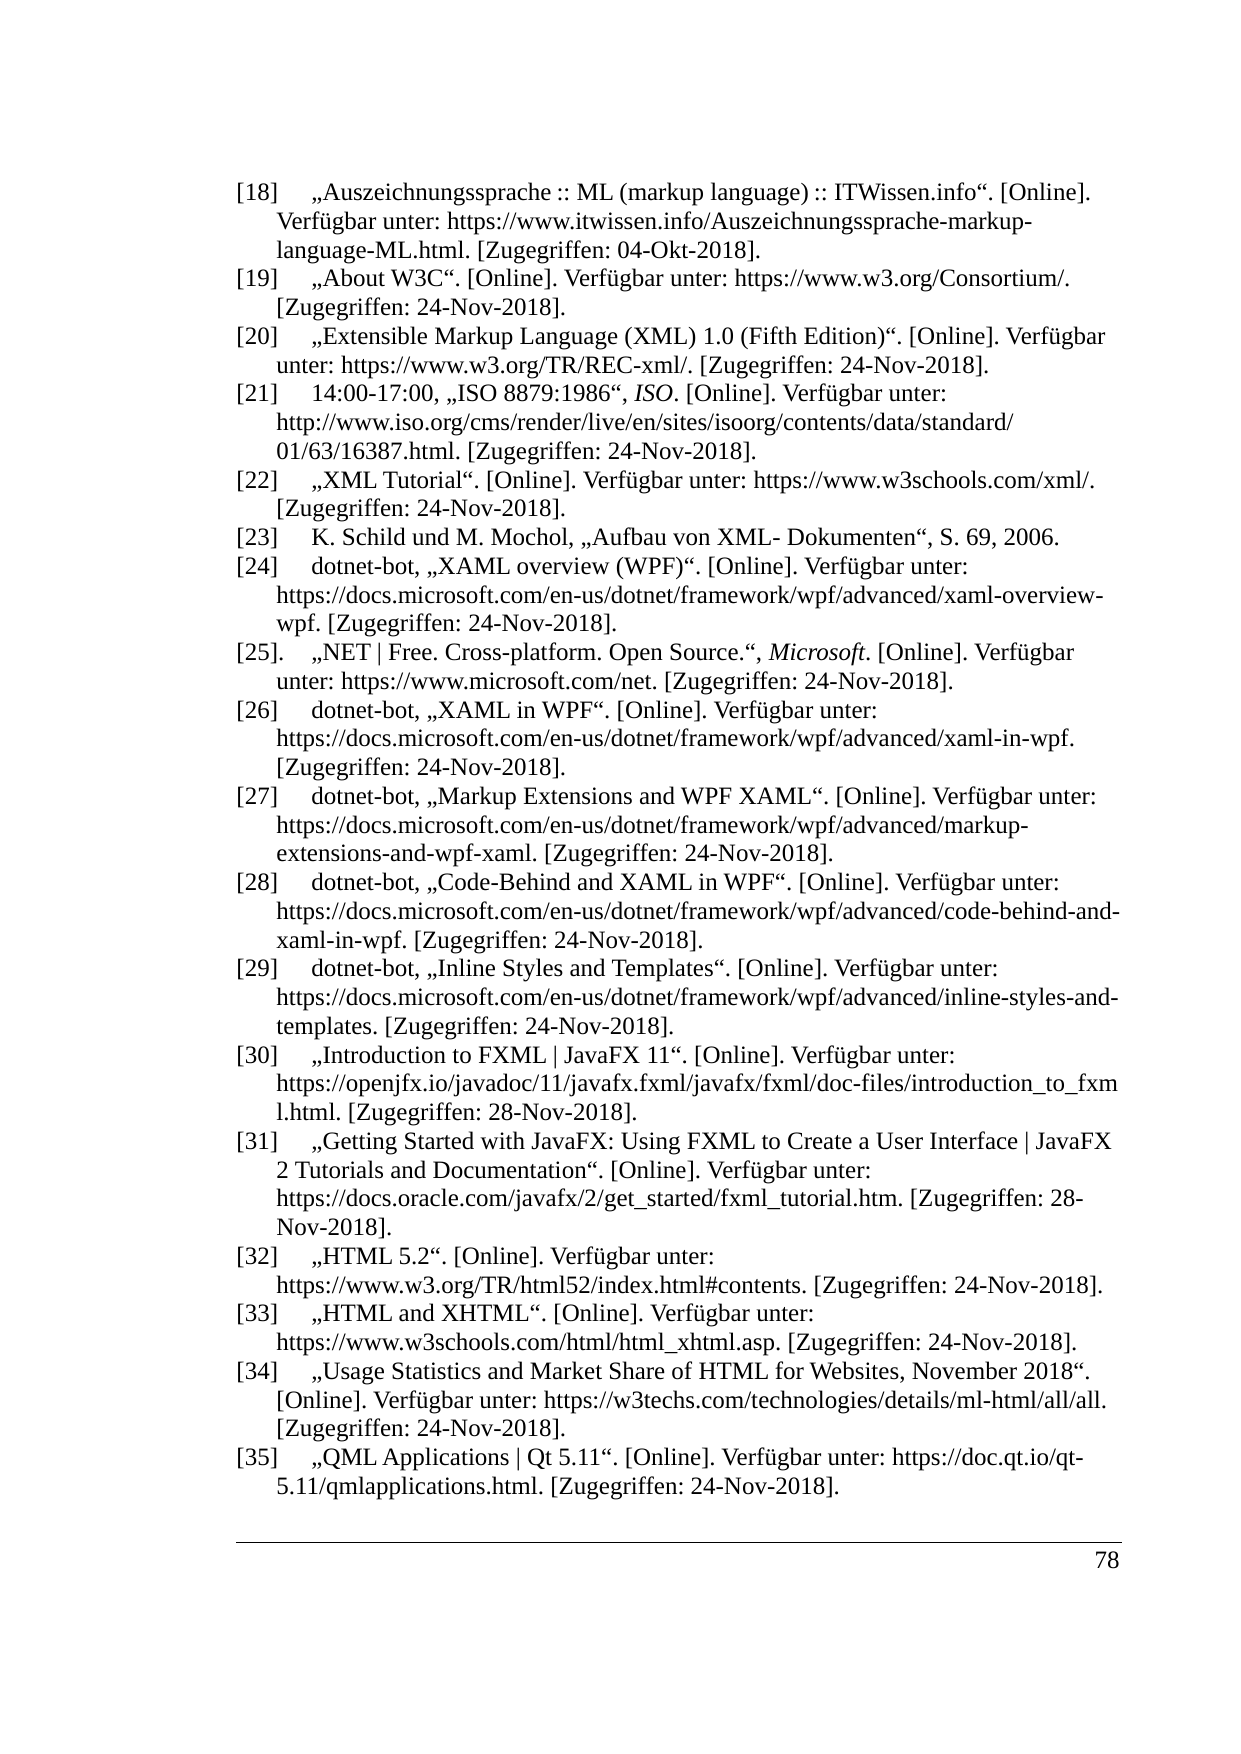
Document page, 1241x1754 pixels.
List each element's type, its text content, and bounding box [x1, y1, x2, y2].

text [32] „HTML 5.2“. [Online]. Verfügbar unter: https://www.w3.org/TR/html52/index.html#contents. [Zugegriffen: 24-Nov-2018]. [236, 1241, 1122, 1298]
text [20] „Extensible Markup Language (XML) 1.0 (Fifth Edition)“. [Online]. Verfügbar unter: https://www.w3.org/TR/REC-xml/. [Zugegriffen: 24-Nov-2018]. [236, 321, 1122, 378]
text [27] dotnet-bot, „Markup Extensions and WPF XAML“. [Online]. Verfügbar unter: https://docs.microsoft.com/en-us/dotnet/framework/wpf/advanced/markup-extensions-and-wpf-xaml. [Zugegriffen: 24-Nov-2018]. [236, 781, 1122, 867]
text [35] „QML Applications | Qt 5.11“. [Online]. Verfügbar unter: https://doc.qt.io/qt-5.11/qmlapplications.html. [Zugegriffen: 24-Nov-2018]. [236, 1442, 1122, 1500]
text [22] „XML Tutorial“. [Online]. Verfügbar unter: https://www.w3schools.com/xml/. [Zugegriffen: 24-Nov-2018]. [236, 465, 1122, 522]
text [34] „Usage Statistics and Market Share of HTML for Websites, November 2018“. [Online]. Verfügbar unter: https://w3techs.com/technologies/details/ml-html/all/all. [Zugegriffen: 24-Nov-2018]. [236, 1356, 1122, 1442]
text [21] 14:00-17:00, „ISO 8879:1986“, ISO. [Online]. Verfügbar unter: http://www.iso.org/cms/render/live/en/sites/isoorg/contents/data/standard/01/63/16387.html. [Zugegriffen: 24-Nov-2018]. [236, 378, 1122, 465]
text [33] „HTML and XHTML“. [Online]. Verfügbar unter: https://www.w3schools.com/html/html_xhtml.asp. [Zugegriffen: 24-Nov-2018]. [236, 1298, 1122, 1356]
text [24] dotnet-bot, „XAML overview (WPF)“. [Online]. Verfügbar unter: https://docs.microsoft.com/en-us/dotnet/framework/wpf/advanced/xaml-overview-wpf. [Zugegriffen: 24-Nov-2018]. [236, 551, 1122, 637]
text [19] „About W3C“. [Online]. Verfügbar unter: https://www.w3.org/Consortium/. [Zugegriffen: 24-Nov-2018]. [236, 263, 1122, 321]
text [23] K. Schild und M. Mochol, „Aufbau von XML- Dokumenten“, S. 69, 2006. [236, 522, 1122, 551]
text [31] „Getting Started with JavaFX: Using FXML to Create a User Interface | JavaFX 2 Tutorials and Documentation“. [Online]. Verfügbar unter: https://docs.oracle.com/javafx/2/get_started/fxml_tutorial.htm. [Zugegriffen: 28-Nov-2018]. [236, 1126, 1122, 1241]
text [26] dotnet-bot, „XAML in WPF“. [Online]. Verfügbar unter: https://docs.microsoft.com/en-us/dotnet/framework/wpf/advanced/xaml-in-wpf. [Zugegriffen: 24-Nov-2018]. [236, 695, 1122, 781]
text [18] „Auszeichnungssprache :: ML (markup language) :: ITWissen.info“. [Online]. Verfügbar unter: https://www.itwissen.info/Auszeichnungssprache-markup-language-ML.html. [Zugegriffen: 04-Okt-2018]. [236, 177, 1122, 263]
text [29] dotnet-bot, „Inline Styles and Templates“. [Online]. Verfügbar unter: https://docs.microsoft.com/en-us/dotnet/framework/wpf/advanced/inline-styles-and-templates. [Zugegriffen: 24-Nov-2018]. [236, 953, 1122, 1040]
text [30] „Introduction to FXML | JavaFX 11“. [Online]. Verfügbar unter: https://openjfx.io/javadoc/11/javafx.fxml/javafx/fxml/doc-files/introduction_to_fxml.html. [Zugegriffen: 28-Nov-2018]. [236, 1040, 1122, 1126]
text [28] dotnet-bot, „Code-Behind and XAML in WPF“. [Online]. Verfügbar unter: https://docs.microsoft.com/en-us/dotnet/framework/wpf/advanced/code-behind-and-xaml-in-wpf. [Zugegriffen: 24-Nov-2018]. [236, 867, 1122, 953]
text [25]. „NET | Free. Cross-platform. Open Source.“, Microsoft. [Online]. Verfügbar unter: https://www.microsoft.com/net. [Zugegriffen: 24-Nov-2018]. [236, 637, 1122, 695]
